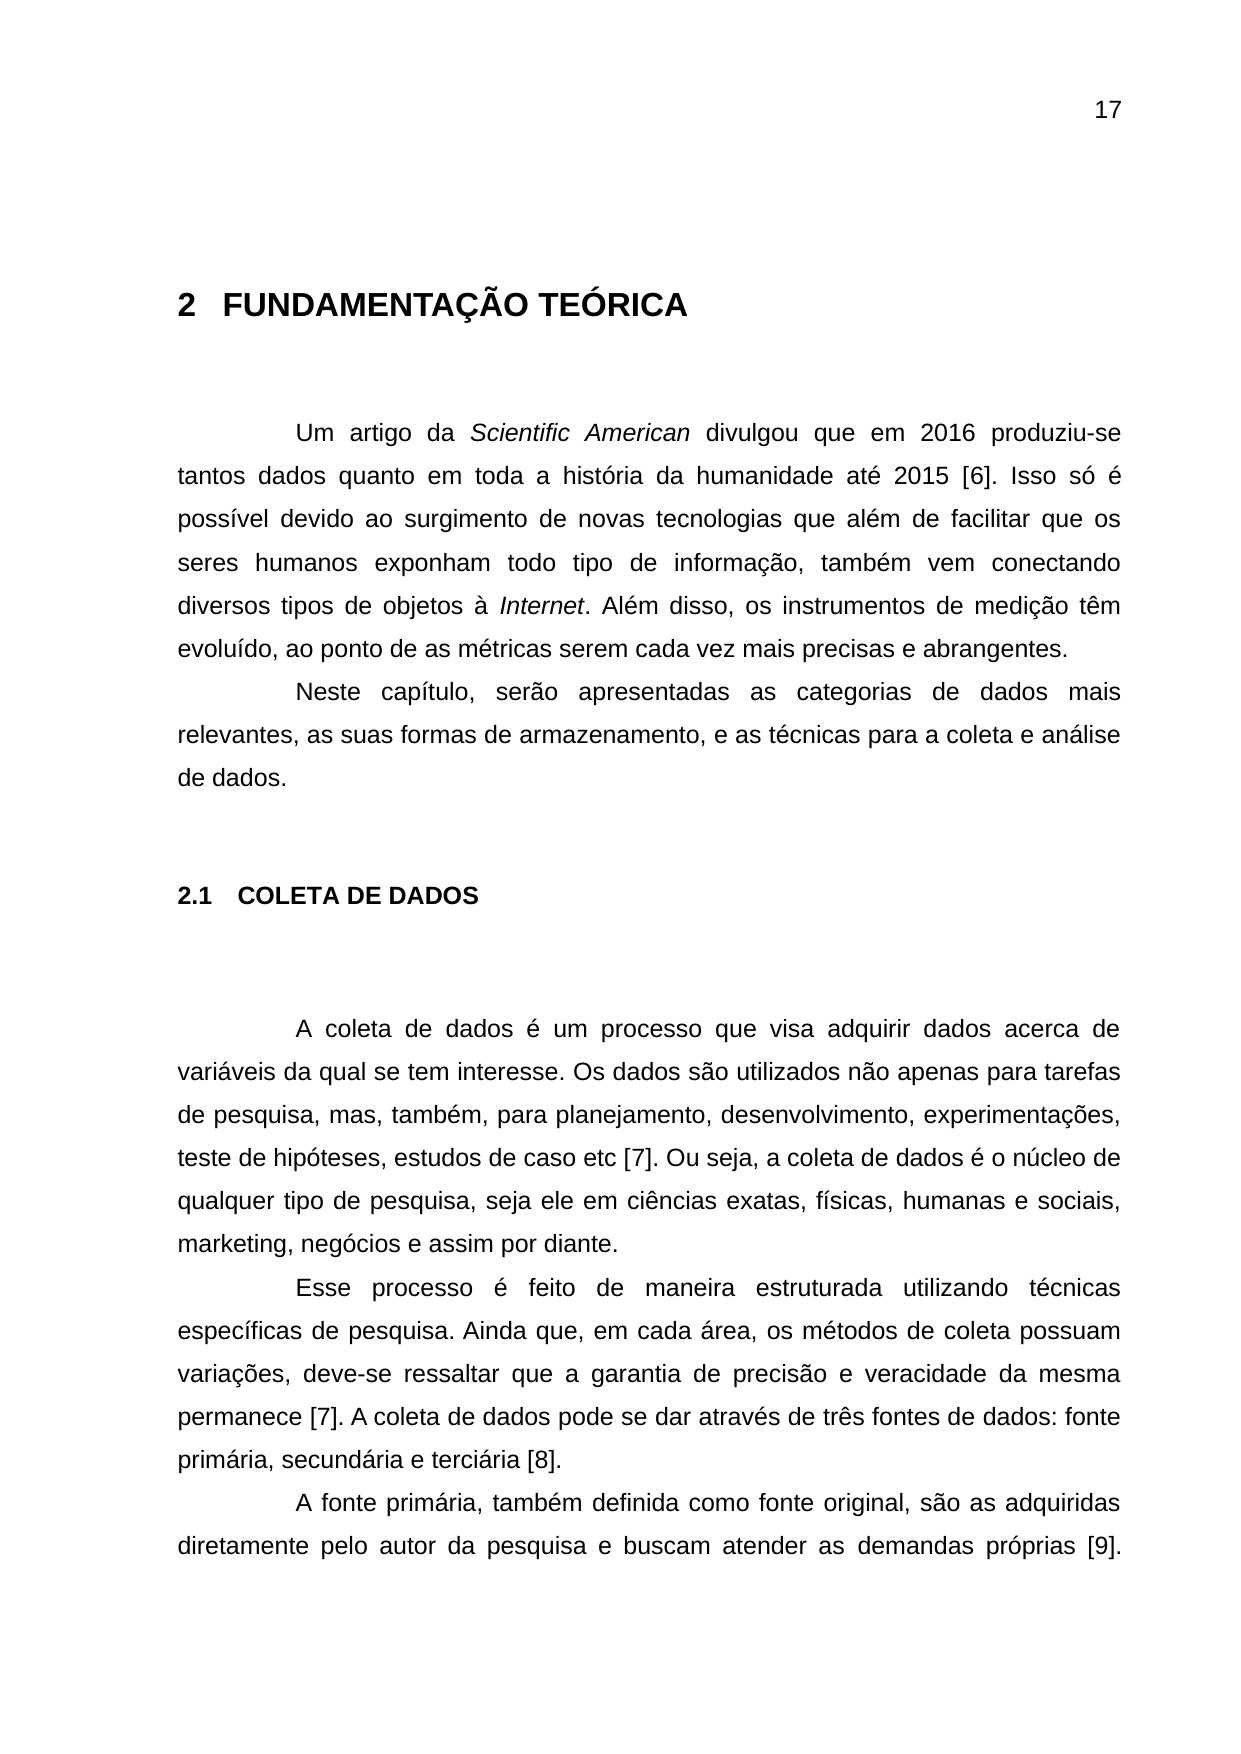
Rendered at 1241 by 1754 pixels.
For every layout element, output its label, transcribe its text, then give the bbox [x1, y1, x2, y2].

subtitle COLETA DE DADOS [177, 881, 1122, 910]
text A fonte primária, também definida como fonte original, são as adquiridas diretamente pelo autor da pesquisa e buscam atender as demandas próprias [9]. [177, 1488, 1122, 1560]
text Um artigo da Scientific American divulgou que em 2016 produziu-se tantos dados quanto em toda a história da humanidade até 2015 [6]. Isso só é possível devido ao surgimento de novas tecnologias que além de facilitar que os seres humanos exponham todo tipo de informação, também vem conectando diversos tipos de objetos à Internet. Além disso, os instrumentos de medição têm evoluído, ao ponto de as métricas serem cada vez mais precisas e abrangentes. [177, 418, 1122, 662]
subtitle FUNDAMENTAÇÃO TEÓRICA [177, 286, 1122, 324]
text Neste capítulo, serão apresentadas as categorias de dados mais relevantes, as suas formas de armazenamento, e as técnicas para a coleta e análise de dados. [177, 677, 1122, 792]
text Esse processo é feito de maneira estruturada utilizando técnicas específicas de pesquisa. Ainda que, em cada área, os métodos de coleta possuam variações, deve-se ressaltar que a garantia de precisão e veracidade da mesma permanece [7]. A coleta de dados pode se dar através de três fontes de dados: fonte primária, secundária e terciária [8]. [177, 1272, 1122, 1474]
text A coleta de dados é um processo que visa adquirir dados acerca de variáveis da qual se tem interesse. Os dados são utilizados não apenas para tarefas de pesquisa, mas, também, para planejamento, desenvolvimento, experimentações, teste de hipóteses, estudos de caso etc [7]. Ou seja, a coleta de dados é o núcleo de qualquer tipo de pesquisa, seja ele em ciências exatas, físicas, humanas e sociais, marketing, negócios e assim por diante. [177, 1014, 1122, 1258]
